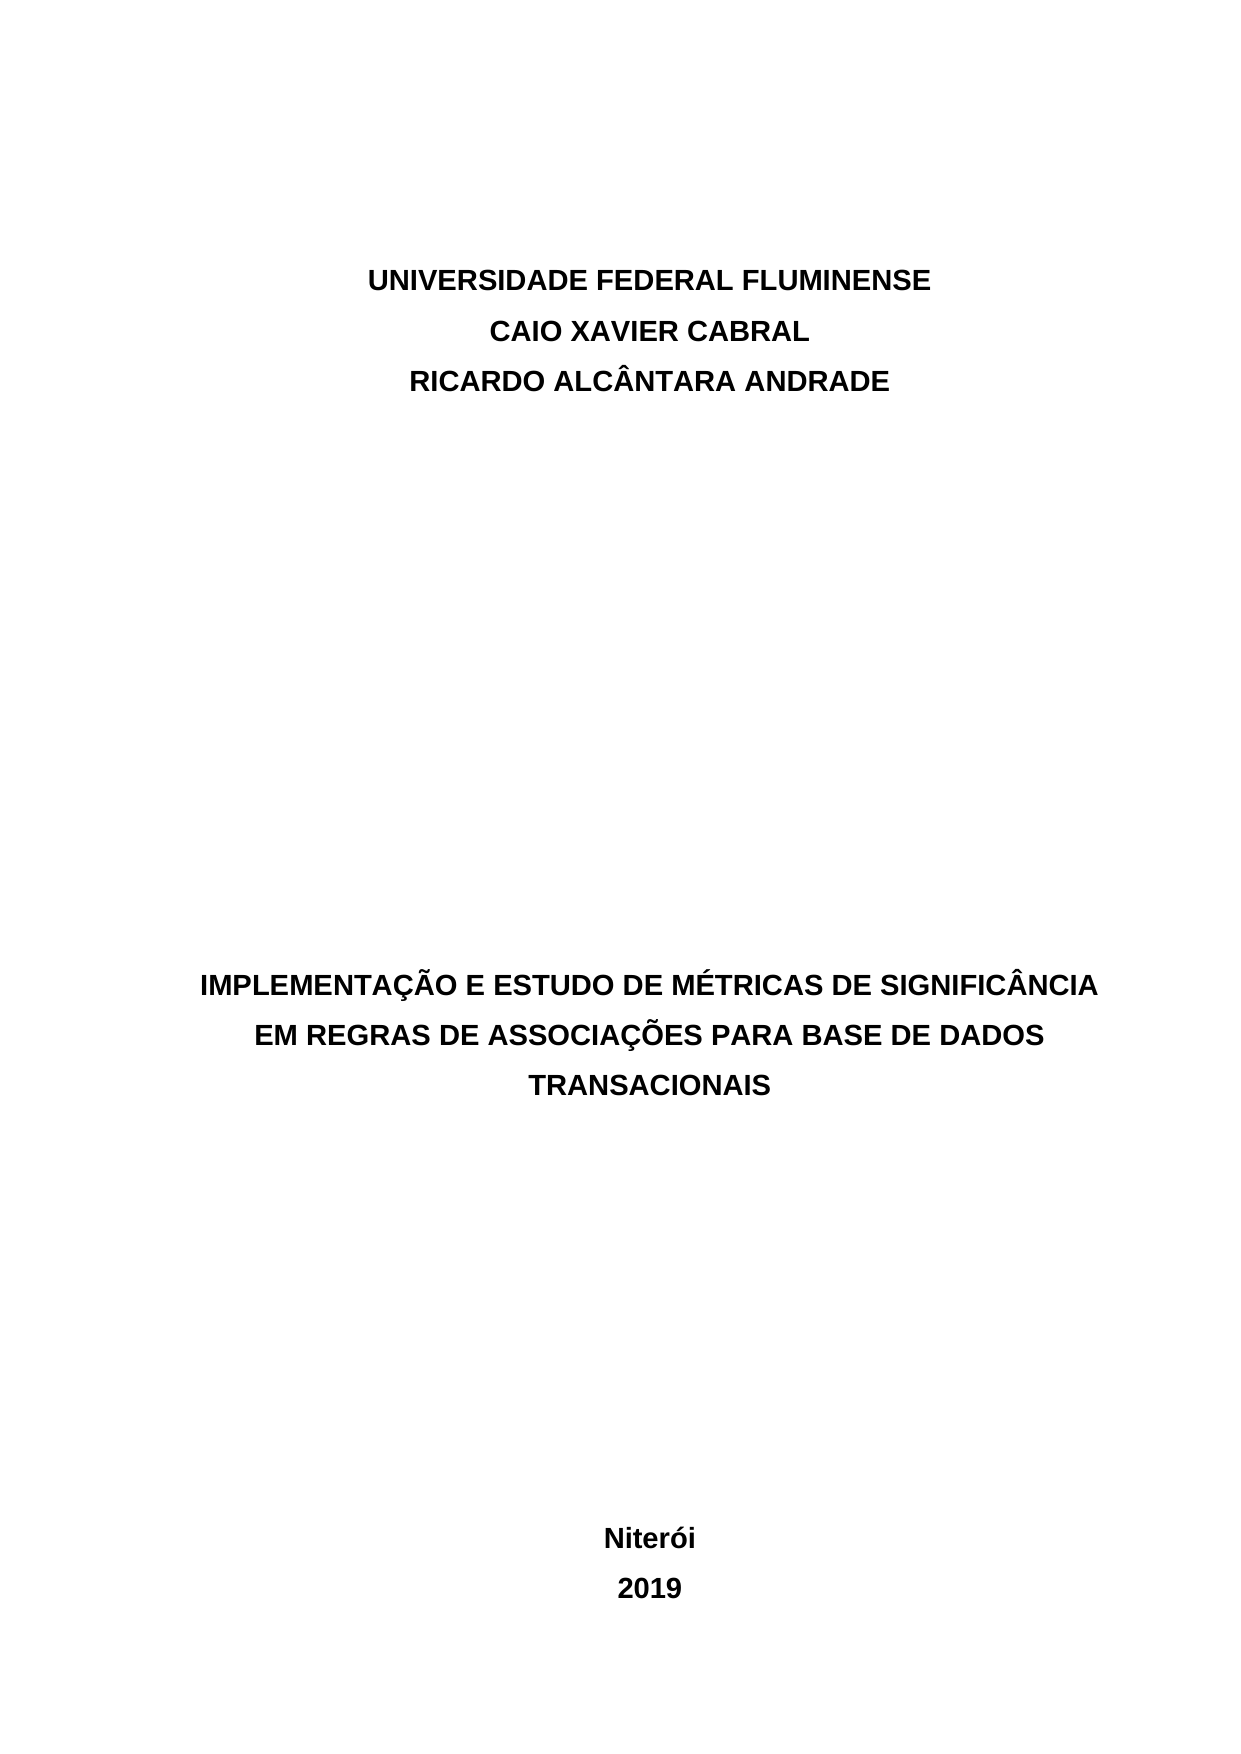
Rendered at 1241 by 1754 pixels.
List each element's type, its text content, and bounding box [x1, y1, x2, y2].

text UNIVERSIDADE FEDERAL FLUMINENSE [177, 263, 1122, 297]
text Niterói [177, 1521, 1122, 1555]
text CAIO XAVIER CABRAL [177, 314, 1122, 347]
text IMPLEMENTAÇÃO E ESTUDO DE MÉTRICAS DE SIGNIFICÂNCIA EM REGRAS DE ASSOCIAÇÕES PARA BASE DE DADOS TRANSACIONAIS [177, 968, 1122, 1102]
text RICARDO ALCÂNTARA ANDRADE [177, 364, 1122, 398]
text 2019 [177, 1572, 1122, 1605]
